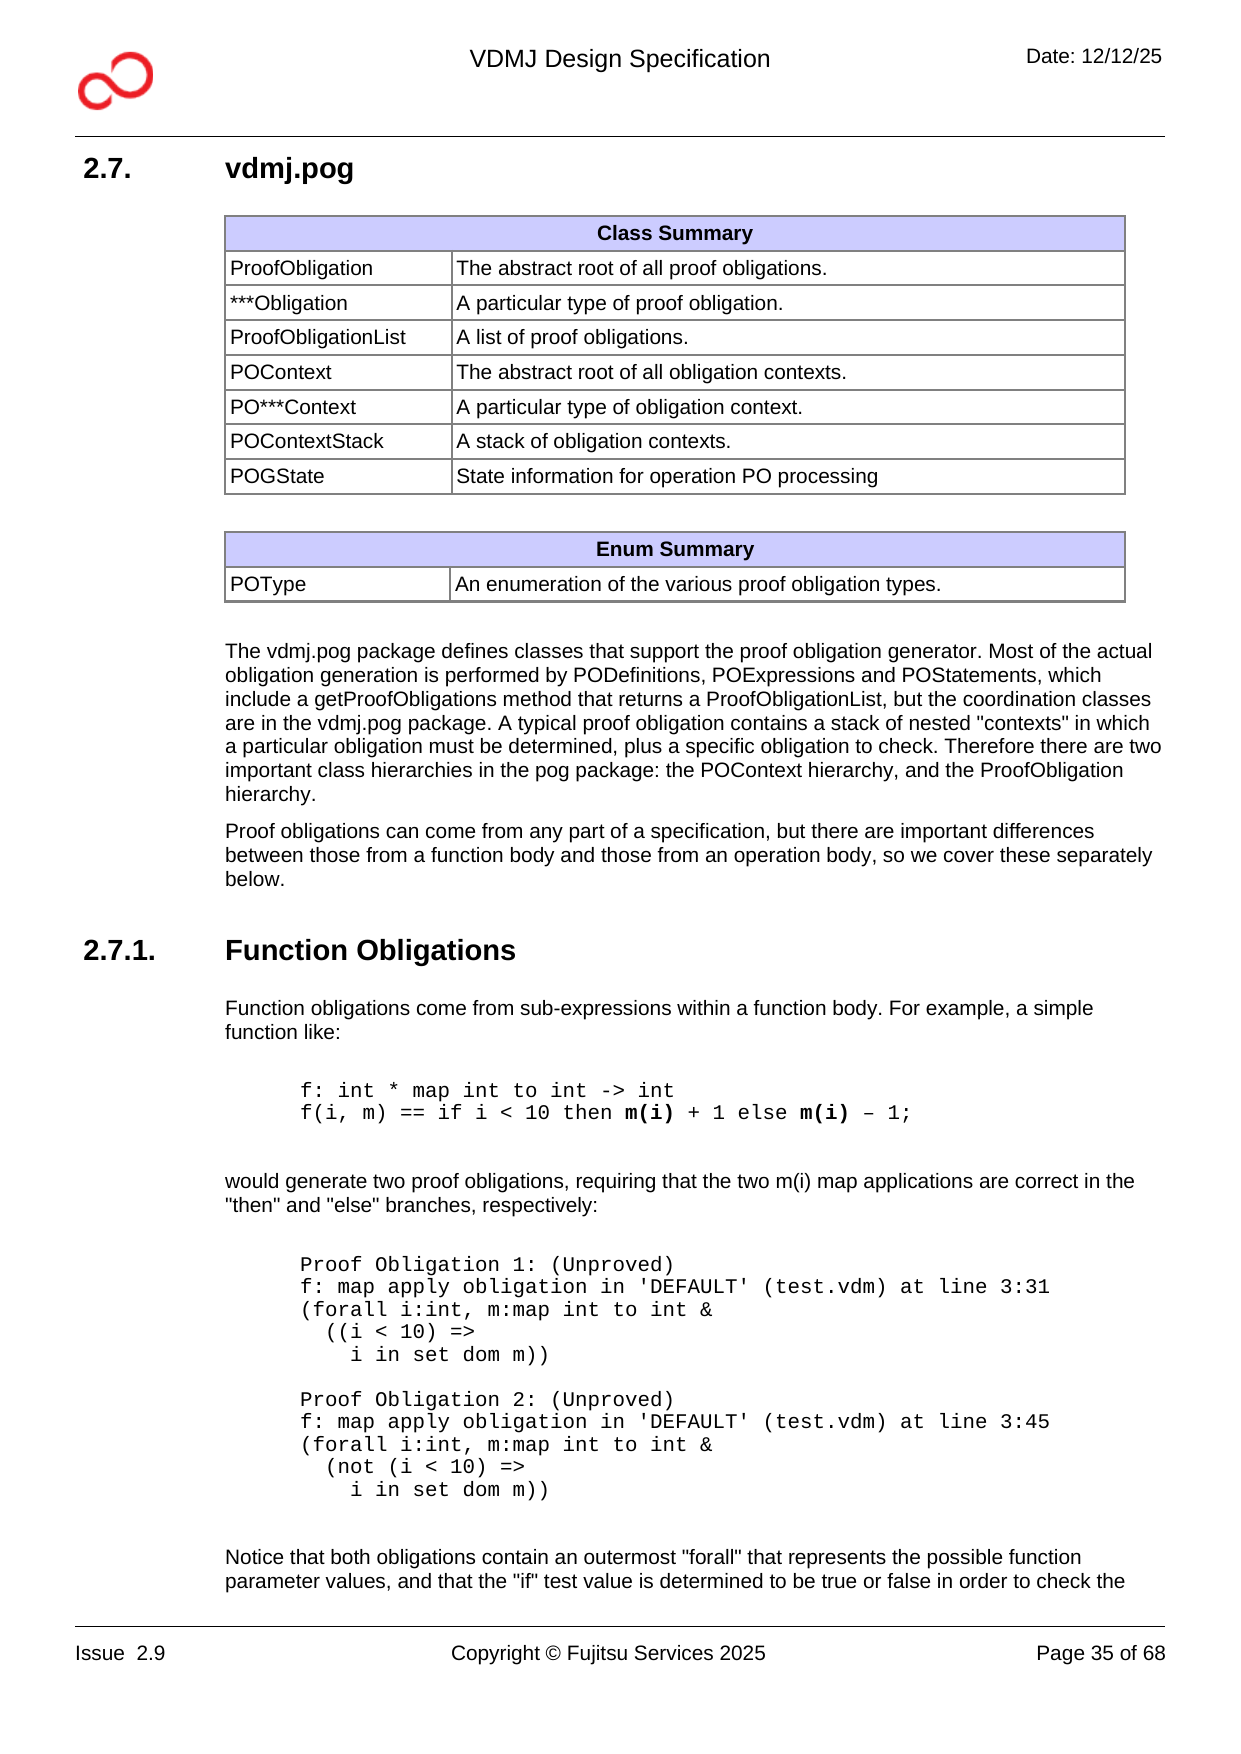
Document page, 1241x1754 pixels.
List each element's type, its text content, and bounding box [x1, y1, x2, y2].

subtitle Function Obligations [75, 933, 1165, 966]
text Proof Obligation 2: (Unproved) [225, 1388, 1165, 1411]
text The vdmj.pog package defines classes that support the proof obligation generator. Most of the actual obligation generation is performed by PODefinitions, POExpressions and POStatements, which include a getProofObligations method that returns a ProofObligationList, but the coordination classes are in the vdmj.pog package. A typical proof obligation contains a stack of nested "contexts" in which a particular obligation must be determined, plus a specific obligation to check. Therefore there are two important class hierarchies in the pog package: the POContext hierarchy, and the ProofObligation hierarchy. [225, 639, 1165, 807]
text Proof Obligation 1: (Unproved) [225, 1253, 1165, 1276]
table_cell A list of proof obligations. [453, 321, 1124, 354]
table_cell State information for operation PO processing [453, 460, 1124, 492]
table_cell ***Obligation [226, 286, 451, 319]
table_cell ProofObligationList [226, 321, 451, 354]
text ((i < 10) => [225, 1321, 1165, 1343]
table_header Class Summary [226, 217, 1124, 250]
text (forall i:int, m:map int to int & [225, 1298, 1165, 1321]
text would generate two proof obligations, requiring that the two m(i) map applications are correct in the "then" and "else" branches, respectively: [225, 1169, 1165, 1217]
text f: int * map int to int -> int [225, 1079, 1165, 1102]
table_cell POGState [226, 460, 451, 492]
text (not (i < 10) => [225, 1456, 1165, 1478]
table_cell ProofObligation [226, 252, 451, 284]
table_cell The abstract root of all obligation contexts. [453, 356, 1124, 388]
table_header Enum Summary [226, 533, 1124, 566]
table_cell POContextStack [226, 425, 451, 458]
table_cell POType [226, 568, 449, 600]
table_cell A particular type of obligation context. [453, 391, 1124, 423]
table_cell POContext [226, 356, 451, 388]
text f: map apply obligation in 'DEFAULT' (test.vdm) at line 3:31 [225, 1276, 1165, 1298]
text f: map apply obligation in 'DEFAULT' (test.vdm) at line 3:45 [225, 1411, 1165, 1433]
table_cell PO***Context [226, 391, 451, 423]
text f(i, m) == if i < 10 then m(i) + 1 else m(i) – 1; [225, 1102, 1165, 1124]
text Notice that both obligations contain an outermost "forall" that represents the possible function parameter values, and that the "if" test value is determined to be true or false in order to check the [225, 1546, 1165, 1593]
table_cell An enumeration of the various proof obligation types. [451, 568, 1124, 600]
text (forall i:int, m:map int to int & [225, 1433, 1165, 1456]
picture [78, 44, 153, 120]
table_cell The abstract root of all proof obligations. [453, 252, 1124, 284]
subtitle vdmj.pog [75, 152, 1165, 185]
table_cell A stack of obligation contexts. [453, 425, 1124, 458]
text Function obligations come from sub-expressions within a function body. For example, a simple function like: [225, 996, 1165, 1044]
text Proof obligations can come from any part of a specification, but there are important differences between those from a function body and those from an operation body, so we cover these separately below. [225, 819, 1165, 891]
text i in set dom m)) [225, 1478, 1165, 1501]
text i in set dom m)) [225, 1343, 1165, 1366]
table_cell A particular type of proof obligation. [453, 286, 1124, 319]
